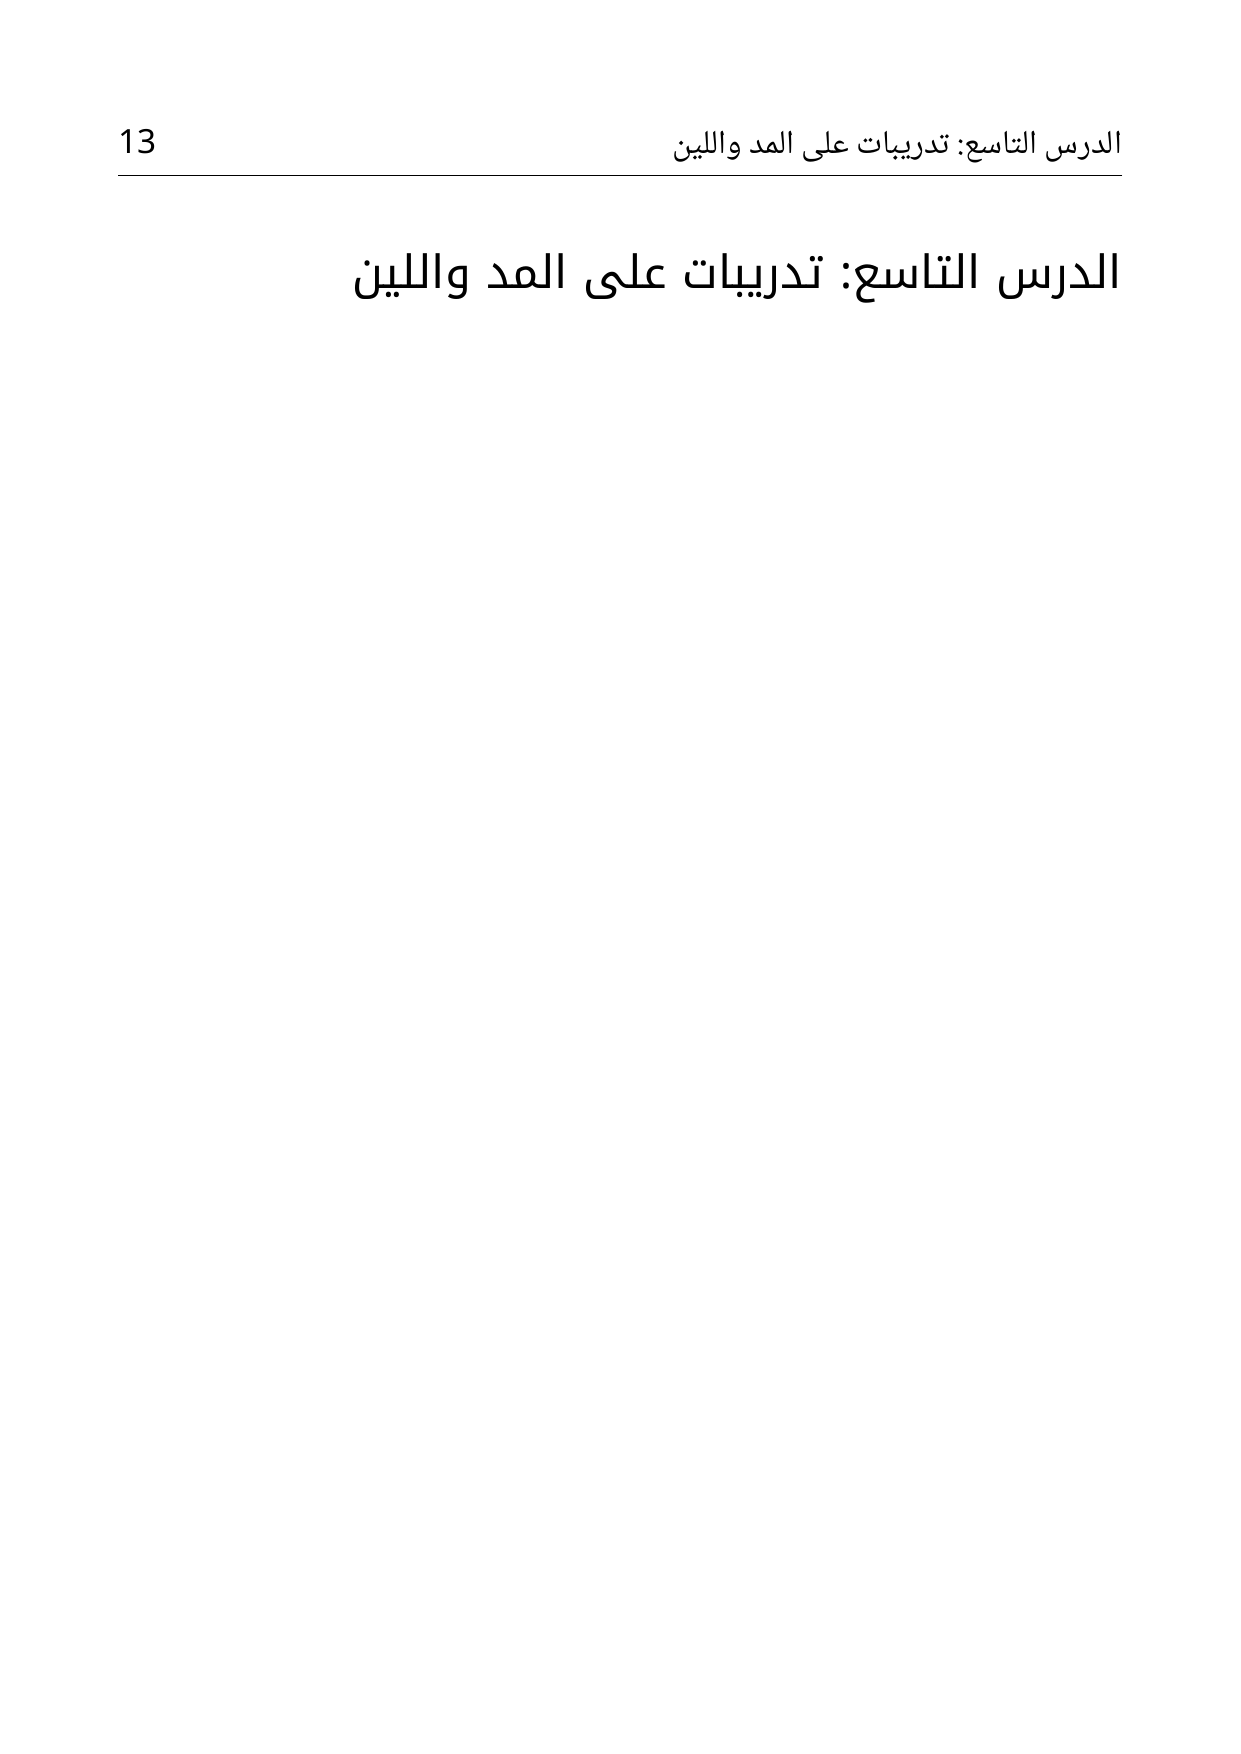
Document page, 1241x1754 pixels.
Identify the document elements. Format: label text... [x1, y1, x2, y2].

subtitle الدرس التاسع: تدريبات على المد واللين [118, 230, 1122, 317]
